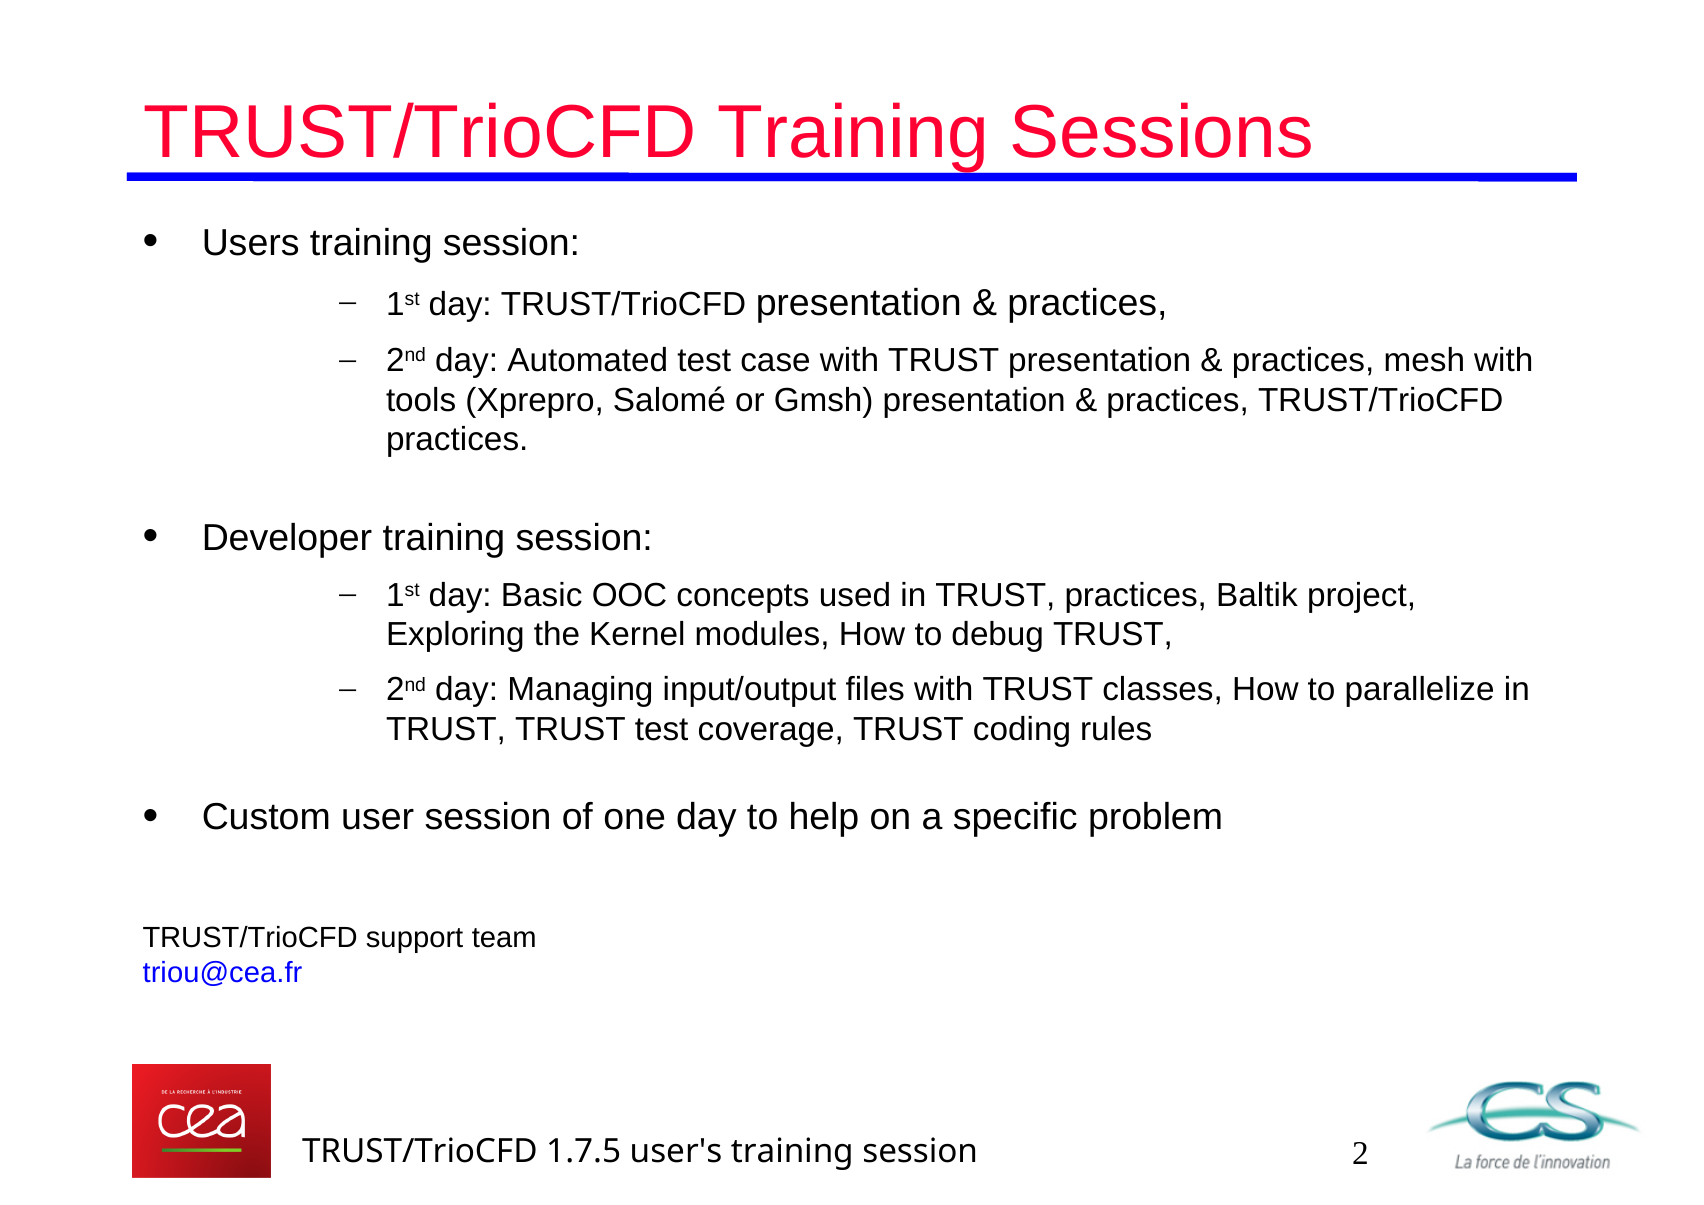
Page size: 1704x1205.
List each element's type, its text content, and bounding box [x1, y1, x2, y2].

list Users training session: 1st day: TRUST/TrioCFD presentation & practices, 2nd day: Automated test case with TRUST presentation & practices, mesh with tools (Xprepro, Salomé or Gmsh) presentation & practices, TRUST/TrioCFD practices. Developer training session: 1st day: Basic OOC concepts used in TRUST, practices, Baltik project, Exploring the Kernel modules, How to debug TRUST, 2nd day: Managing input/output files with TRUST classes, How to parallelize in TRUST, TRUST test coverage, TRUST coding rules Custom user session of one day to help on a specific problem TRUST/TrioCFD support team triou@cea.fr [126, 219, 1576, 1032]
picture [1423, 1072, 1648, 1179]
title TRUST/TrioCFD Training Sessions [127, 29, 1672, 225]
picture [132, 1064, 271, 1178]
